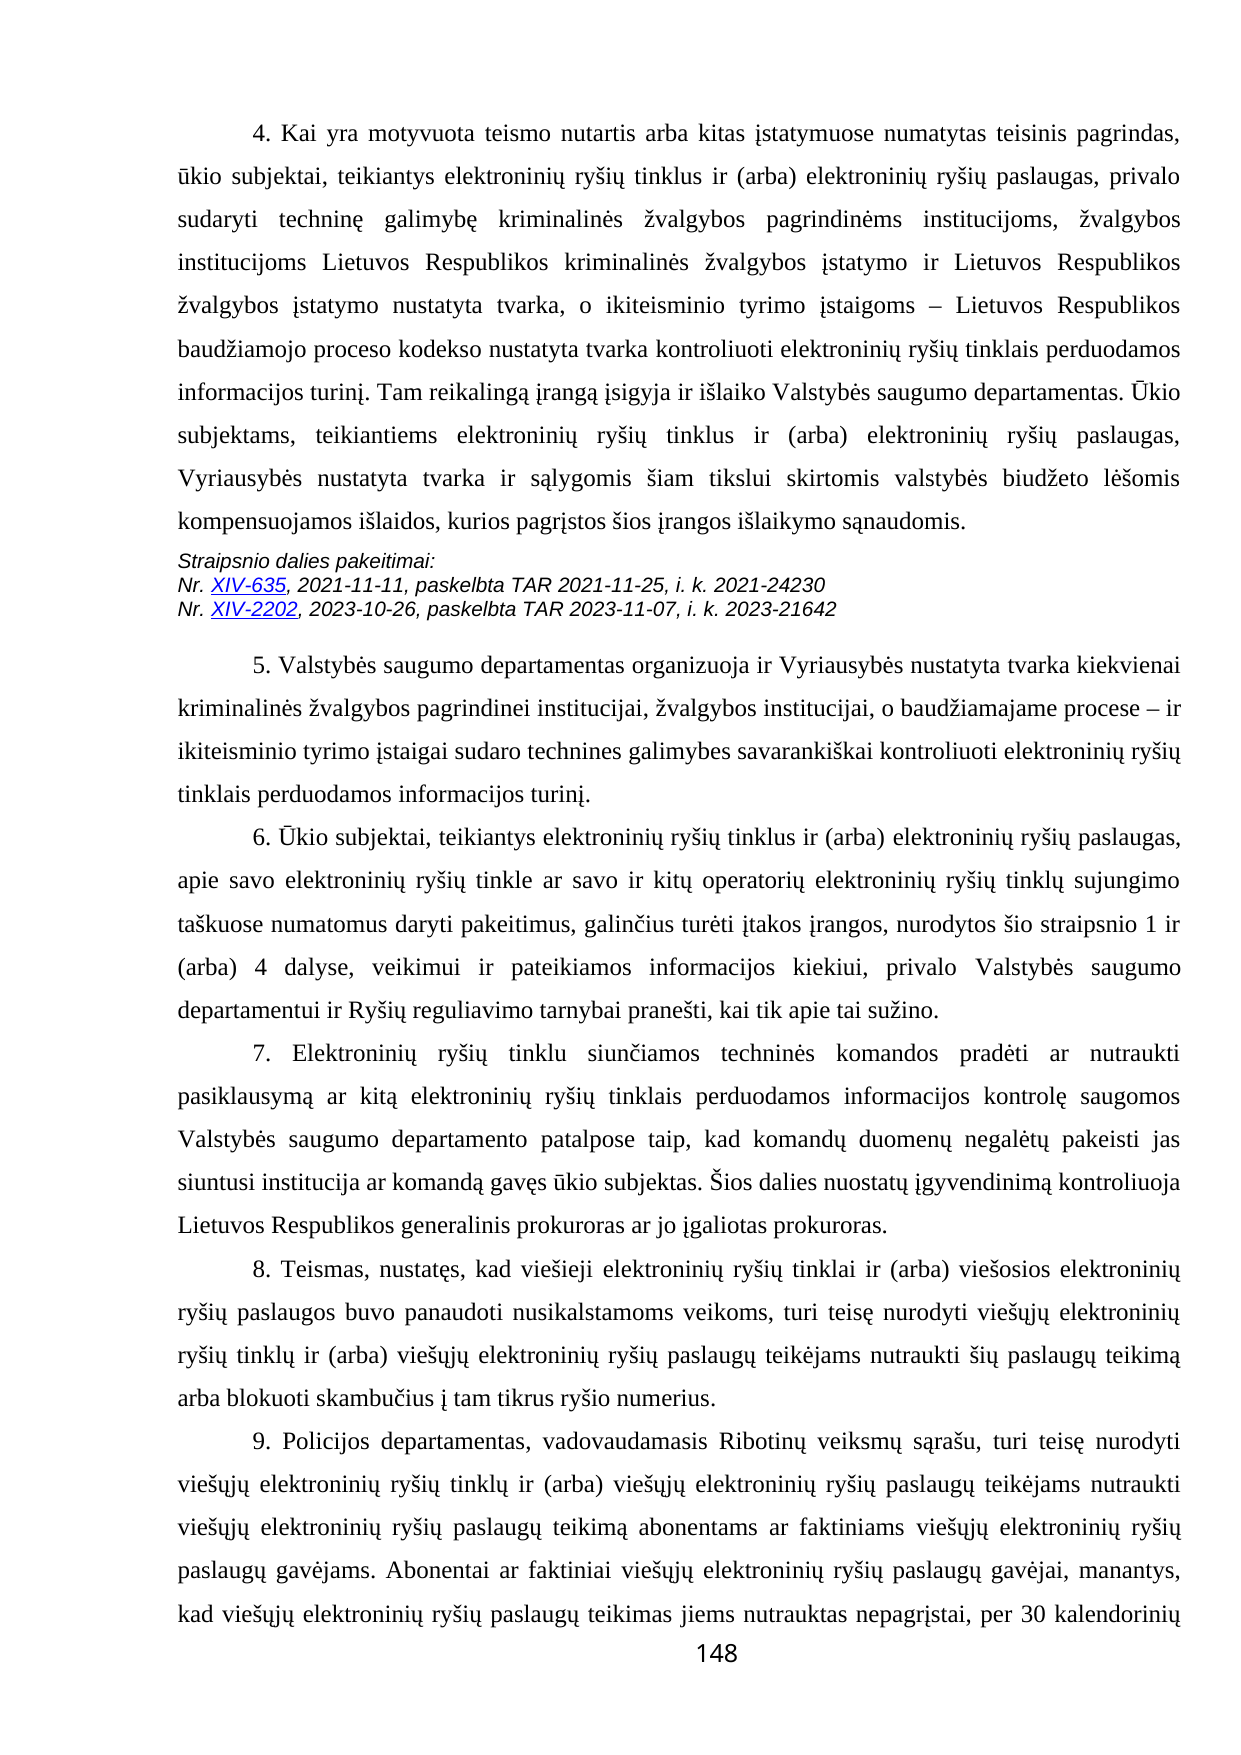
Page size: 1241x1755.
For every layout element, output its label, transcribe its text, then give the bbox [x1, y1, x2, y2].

text 8. Teismas, nustatęs, kad viešieji elektroninių ryšių tinklai ir (arba) viešosios elektroninių ryšių paslaugos buvo panaudoti nusikalstamoms veikoms, turi teisę nurodyti viešųjų elektroninių ryšių tinklų ir (arba) viešųjų elektroninių ryšių paslaugų teikėjams nutraukti šių paslaugų teikimą arba blokuoti skambučius į tam tikrus ryšio numerius. [177, 1254, 1181, 1412]
text 5. Valstybės saugumo departamentas organizuoja ir Vyriausybės nustatyta tvarka kiekvienai kriminalinės žvalgybos pagrindinei institucijai, žvalgybos institucijai, o baudžiamajame procese – ir ikiteisminio tyrimo įstaigai sudaro technines galimybes savarankiškai kontroliuoti elektroninių ryšių tinklais perduodamos informacijos turinį. [177, 650, 1181, 808]
text 7. Elektroninių ryšių tinklu siunčiamos techninės komandos pradėti ar nutraukti pasiklausymą ar kitą elektroninių ryšių tinklais perduodamos informacijos kontrolę saugomos Valstybės saugumo departamento patalpose taip, kad komandų duomenų negalėtų pakeisti jas siuntusi institucija ar komandą gavęs ūkio subjektas. Šios dalies nuostatų įgyvendinimą kontroliuoja Lietuvos Respublikos generalinis prokuroras ar jo įgaliotas prokuroras. [177, 1038, 1181, 1239]
text 6. Ūkio subjektai, teikiantys elektroninių ryšių tinklus ir (arba) elektroninių ryšių paslaugas, apie savo elektroninių ryšių tinkle ar savo ir kitų operatorių elektroninių ryšių tinklų sujungimo taškuose numatomus daryti pakeitimus, galinčius turėti įtakos įrangos, nurodytos šio straipsnio 1 ir (arba) 4 dalyse, veikimui ir pateikiamos informacijos kiekiui, privalo Valstybės saugumo departamentui ir Ryšių reguliavimo tarnybai pranešti, kai tik apie tai sužino. [177, 822, 1181, 1024]
text Nr. XIV-635, 2021-11-11, paskelbta TAR 2021-11-25, i. k. 2021-24230 [177, 573, 1181, 597]
text Nr. XIV-2202, 2023-10-26, paskelbta TAR 2023-11-07, i. k. 2023-21642 [177, 597, 1181, 621]
text Straipsnio dalies pakeitimai: [177, 549, 1181, 573]
text 9. Policijos departamentas, vadovaudamasis Ribotinų veiksmų sąrašu, turi teisę nurodyti viešųjų elektroninių ryšių tinklų ir (arba) viešųjų elektroninių ryšių paslaugų teikėjams nutraukti viešųjų elektroninių ryšių paslaugų teikimą abonentams ar faktiniams viešųjų elektroninių ryšių paslaugų gavėjams. Abonentai ar faktiniai viešųjų elektroninių ryšių paslaugų gavėjai, manantys, kad viešųjų elektroninių ryšių paslaugų teikimas jiems nutrauktas nepagrįstai, per 30 kalendorinių [177, 1426, 1181, 1627]
text 4. Kai yra motyvuota teismo nutartis arba kitas įstatymuose numatytas teisinis pagrindas, ūkio subjektai, teikiantys elektroninių ryšių tinklus ir (arba) elektroninių ryšių paslaugas, privalo sudaryti techninę galimybę kriminalinės žvalgybos pagrindinėms institucijoms, žvalgybos institucijoms Lietuvos Respublikos kriminalinės žvalgybos įstatymo ir Lietuvos Respublikos žvalgybos įstatymo nustatyta tvarka, o ikiteisminio tyrimo įstaigoms – Lietuvos Respublikos baudžiamojo proceso kodekso nustatyta tvarka kontroliuoti elektroninių ryšių tinklais perduodamos informacijos turinį. Tam reikalingą įrangą įsigyja ir išlaiko Valstybės saugumo departamentas. Ūkio subjektams, teikiantiems elektroninių ryšių tinklus ir (arba) elektroninių ryšių paslaugas, Vyriausybės nustatyta tvarka ir sąlygomis šiam tikslui skirtomis valstybės biudžeto lėšomis kompensuojamos išlaidos, kurios pagrįstos šios įrangos išlaikymo sąnaudomis. [177, 118, 1181, 535]
